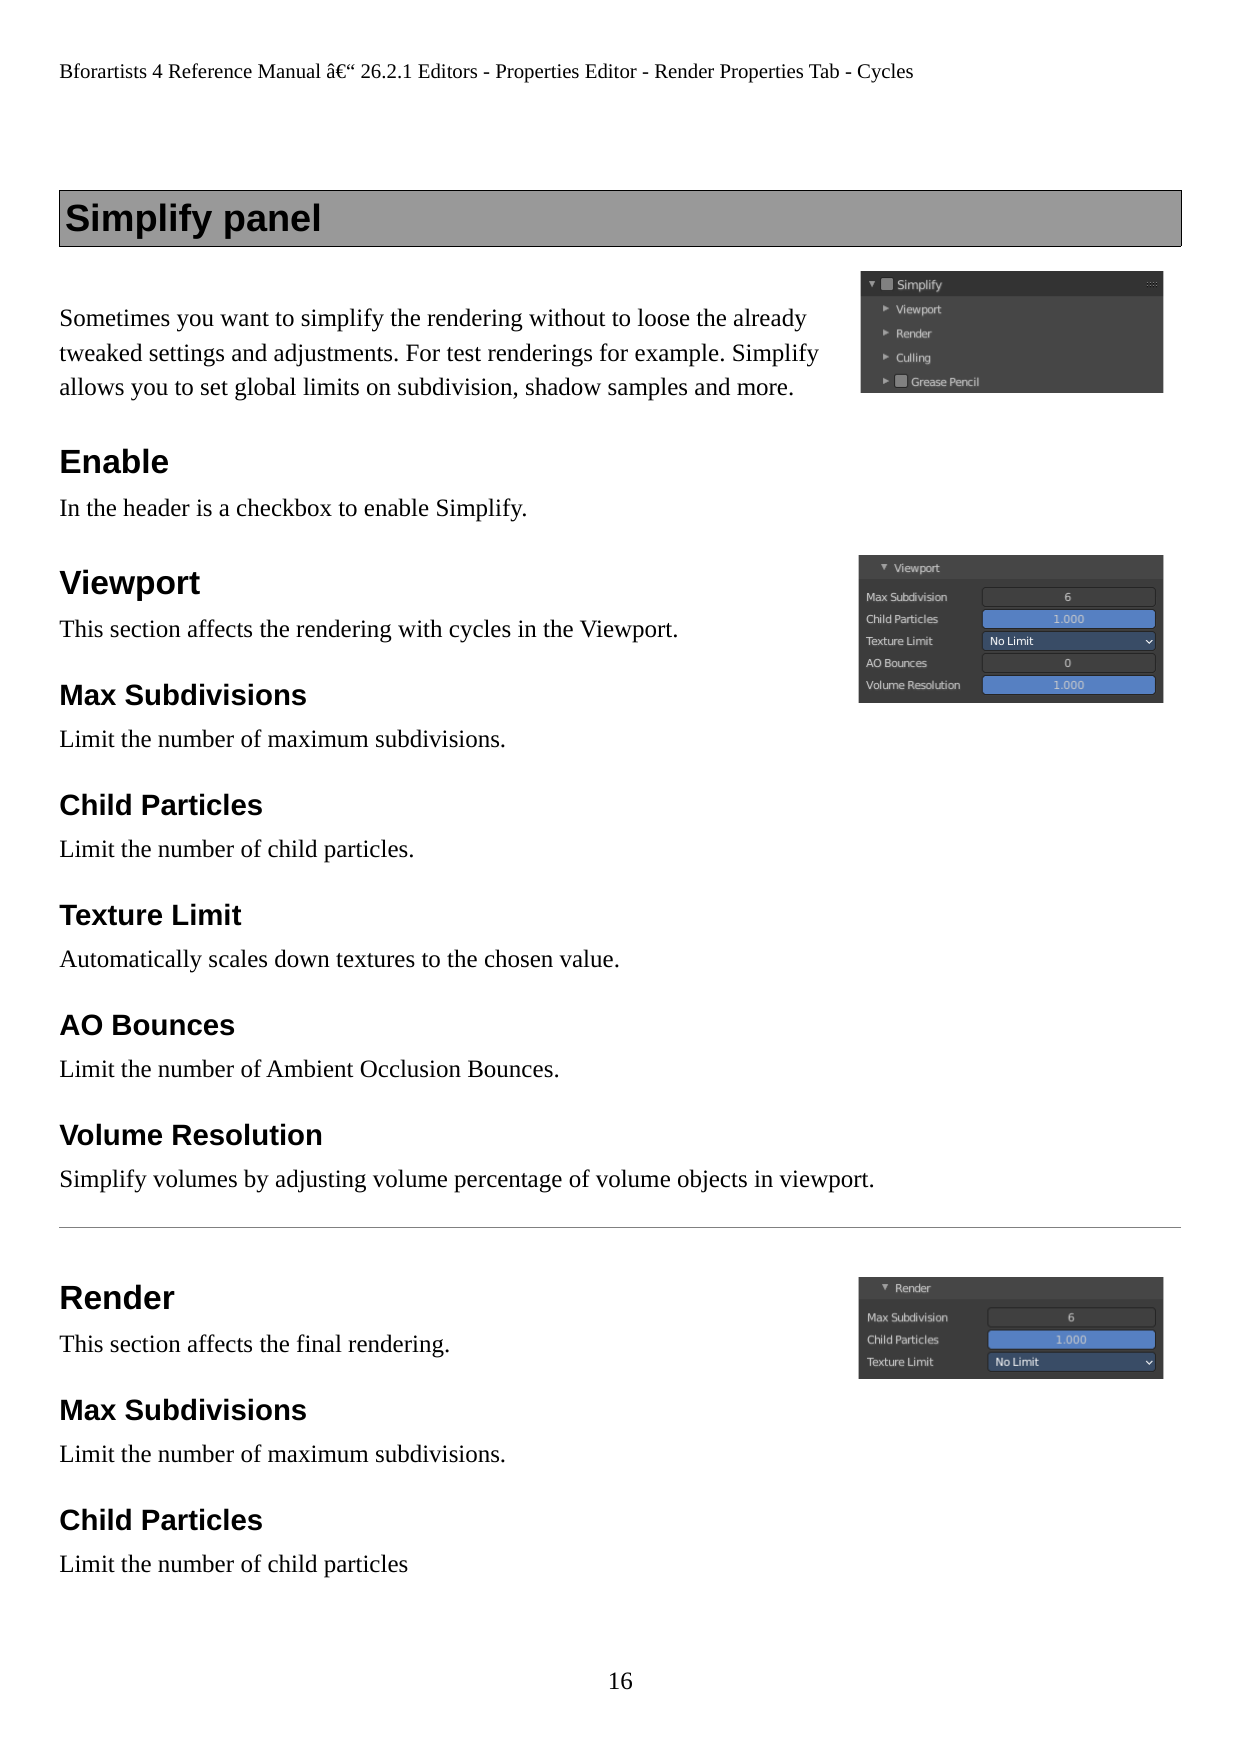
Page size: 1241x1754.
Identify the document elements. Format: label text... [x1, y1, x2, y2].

text Automatically scales down textures to the chosen value. [59, 944, 1181, 973]
subtitle Enable [59, 442, 1181, 481]
subtitle Viewport [59, 563, 858, 602]
subtitle Child Particles [59, 1502, 1181, 1536]
subtitle Volume Resolution [59, 1117, 1181, 1151]
subtitle Render [59, 1278, 858, 1316]
text In the header is a checkbox to enable Simplify. [59, 493, 1181, 522]
subtitle Max Subdivisions [59, 1393, 1181, 1426]
text Limit the number of Ambient Occlusion Bounces. [59, 1054, 1181, 1083]
text Limit the number of child particles. [59, 834, 1181, 863]
subtitle Max Subdivisions [59, 678, 1181, 712]
text This section affects the rendering with cycles in the Viewport. [59, 614, 858, 643]
subtitle [1164, 1278, 1181, 1316]
text Limit the number of maximum subdivisions. [59, 1439, 1181, 1468]
subtitle Child Particles [59, 788, 1181, 822]
picture [858, 1277, 1164, 1379]
picture [860, 271, 1164, 393]
subtitle [1164, 563, 1181, 602]
table_header Simplify panel [60, 191, 1181, 246]
subtitle Texture Limit [59, 898, 1181, 931]
text Simplify volumes by adjusting volume percentage of volume objects in viewport. [59, 1164, 1181, 1192]
text Limit the number of maximum subdivisions. [59, 724, 1181, 753]
text This section affects the final rendering. [59, 1329, 858, 1358]
picture [858, 555, 1164, 703]
text Sometimes you want to simplify the rendering without to loose the already tweaked settings and adjustments. For test renderings for example. Simplify allows you to set global limits on subdivision, shadow samples and more. [59, 303, 1181, 401]
subtitle AO Bounces [59, 1008, 1181, 1041]
text Limit the number of child particles [59, 1549, 1181, 1577]
